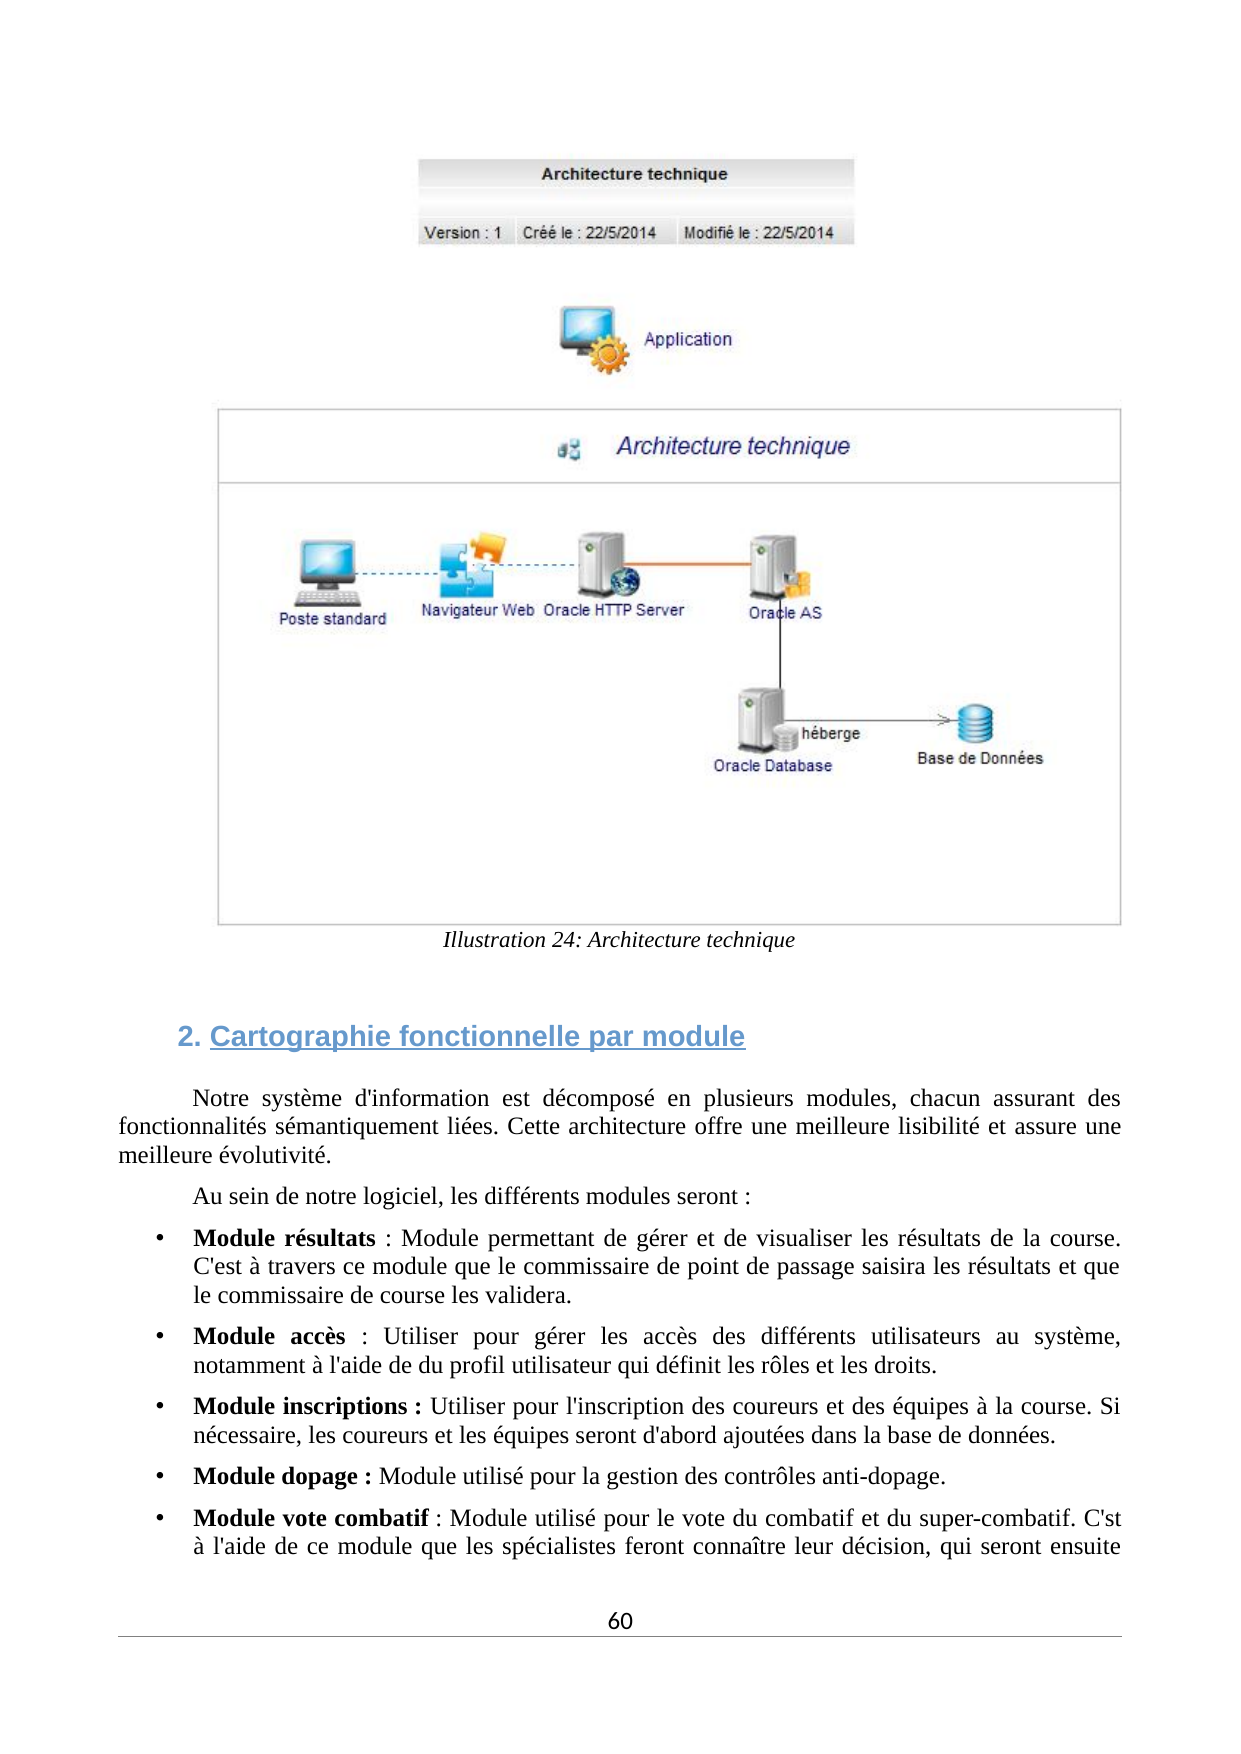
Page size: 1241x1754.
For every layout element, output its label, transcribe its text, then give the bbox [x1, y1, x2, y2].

list Module dopage : Module utilisé pour la gestion des contrôles anti-dopage. [156, 1461, 1122, 1490]
text Illustration 24: Architecture technique [118, 927, 1122, 953]
list Module vote combatif : Module utilisé pour le vote du combatif et du super-combatif. C'st à l'aide de ce module que les spécialistes feront connaître leur décision, qui seront ensuite [156, 1503, 1122, 1560]
text Au sein de notre logiciel, les différents modules seront : [118, 1181, 1122, 1210]
picture [118, 130, 1123, 927]
subtitle Cartographie fonctionnelle par module [177, 1019, 1122, 1052]
list Module accès : Utiliser pour gérer les accès des différents utilisateurs au système, notamment à l'aide de du profil utilisateur qui définit les rôles et les droits. [156, 1321, 1122, 1379]
list Module inscriptions : Utiliser pour l'inscription des coureurs et des équipes à la course. Si nécessaire, les coureurs et les équipes seront d'abord ajoutées dans la base de données. [156, 1391, 1122, 1449]
list Module résultats : Module permettant de gérer et de visualiser les résultats de la course. C'est à travers ce module que le commissaire de point de passage saisira les résultats et que le commissaire de course les validera. [156, 1223, 1122, 1309]
text Notre système d'information est décomposé en plusieurs modules, chacun assurant des fonctionnalités sémantiquement liées. Cette architecture offre une meilleure lisibilité et assure une meilleure évolutivité. [118, 1083, 1122, 1169]
